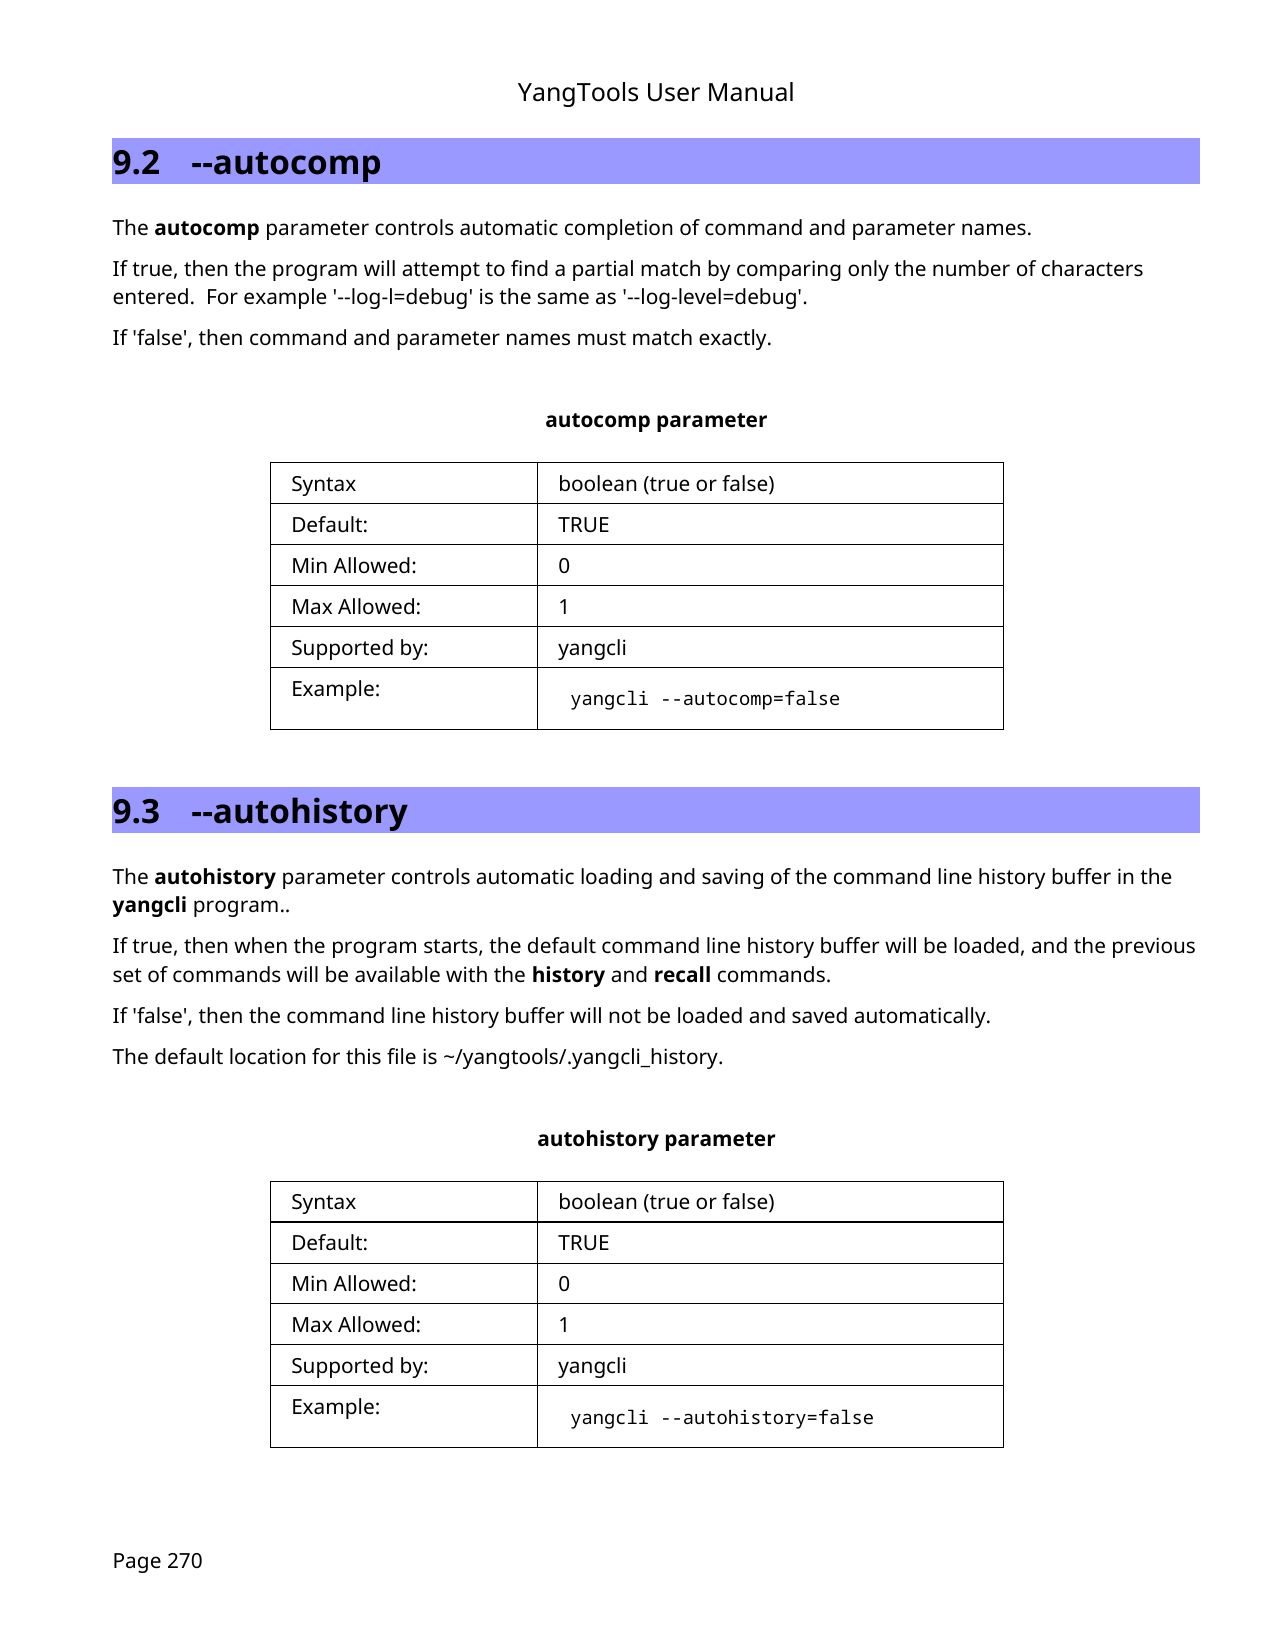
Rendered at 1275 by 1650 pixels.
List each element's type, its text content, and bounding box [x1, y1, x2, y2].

table_header Syntax [271, 1182, 537, 1221]
table_cell TRUE [538, 1223, 1003, 1262]
table_header boolean (true or false) [538, 463, 1003, 503]
table_header boolean (true or false) [538, 1182, 1003, 1221]
table_cell Example: [271, 668, 537, 729]
table_header Syntax [271, 463, 537, 503]
table_cell Default: [271, 1223, 537, 1262]
text If 'false', then command and parameter names must match exactly. [112, 323, 1200, 352]
table_cell yangcli --autohistory=false [538, 1386, 1003, 1447]
table_cell Supported by: [271, 1345, 537, 1385]
text If true, then the program will attempt to find a partial match by comparing only the number of characters entered. For example '--log-l=debug' is the same as '--log-level=debug'. [112, 254, 1200, 311]
subtitle --autocomp [112, 138, 1200, 184]
table_cell Max Allowed: [271, 1304, 537, 1344]
table_cell 0 [538, 1264, 1003, 1303]
table_cell 1 [538, 1304, 1003, 1344]
table_cell TRUE [538, 504, 1003, 544]
table_cell 1 [538, 586, 1003, 626]
text If 'false', then the command line history buffer will not be loaded and saved automatically. [112, 1001, 1200, 1029]
subtitle --autohistory [112, 787, 1200, 833]
table_cell Supported by: [271, 627, 537, 667]
text The autohistory parameter controls automatic loading and saving of the command line history buffer in the yangcli program.. [112, 862, 1200, 919]
text The default location for this file is ~/yangtools/.yangcli_history. [112, 1042, 1200, 1070]
table_cell yangcli [538, 1345, 1003, 1385]
subtitle autocomp parameter [127, 405, 1185, 434]
table_cell Min Allowed: [271, 545, 537, 585]
text The autocomp parameter controls automatic completion of command and parameter names. [112, 213, 1200, 242]
table_cell Min Allowed: [271, 1264, 537, 1303]
table_cell yangcli [538, 627, 1003, 667]
table_cell Max Allowed: [271, 586, 537, 626]
table_cell Default: [271, 504, 537, 544]
table_cell 0 [538, 545, 1003, 585]
table_cell yangcli --autocomp=false [538, 668, 1003, 729]
subtitle autohistory parameter [127, 1124, 1185, 1152]
text If true, then when the program starts, the default command line history buffer will be loaded, and the previous set of commands will be available with the history and recall commands. [112, 931, 1200, 988]
table_cell Example: [271, 1386, 537, 1447]
